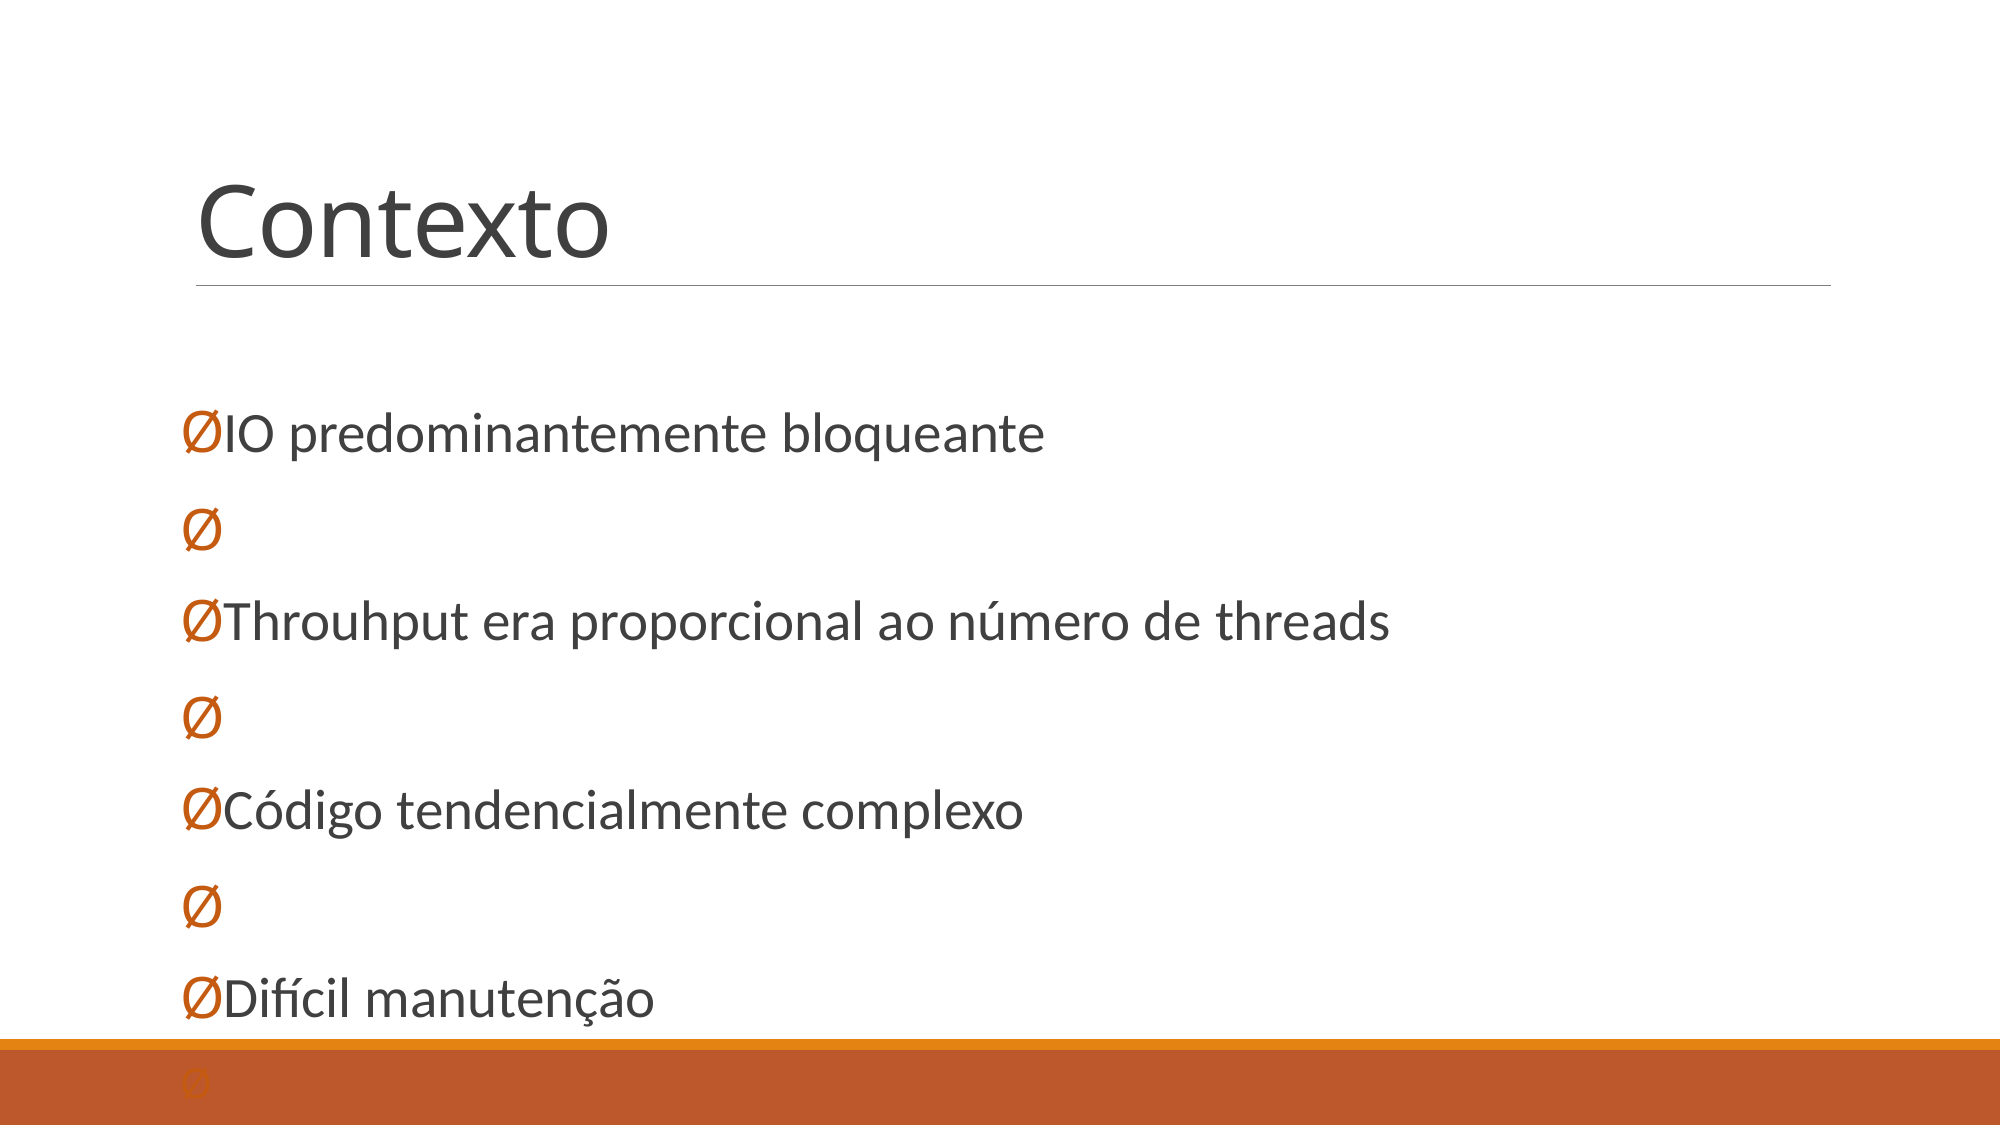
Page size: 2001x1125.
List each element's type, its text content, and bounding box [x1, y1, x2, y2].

list IO predominantemente bloqueante Throuhput era proporcional ao número de threads Código tendencialmente complexo Difícil manutenção [180, 302, 1831, 1041]
title Contexto [180, 47, 1831, 286]
